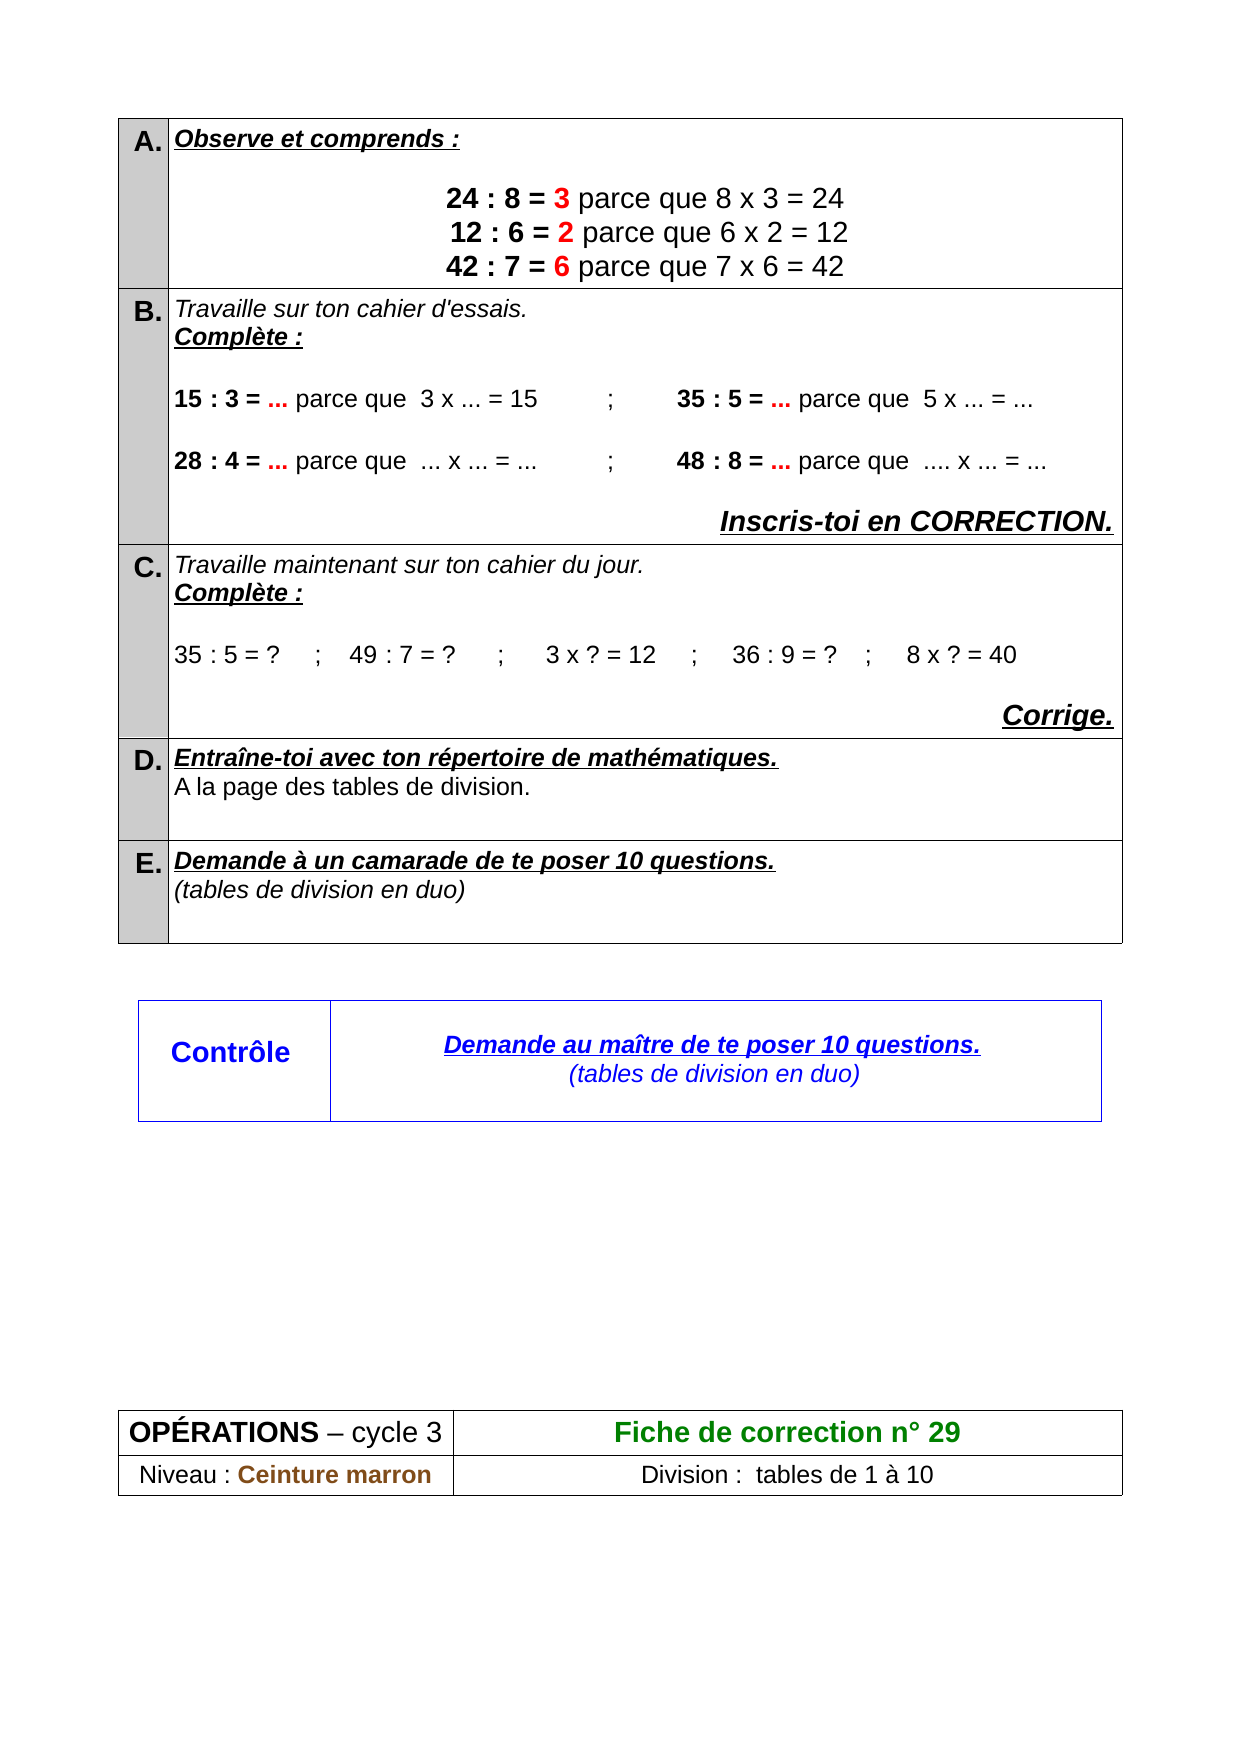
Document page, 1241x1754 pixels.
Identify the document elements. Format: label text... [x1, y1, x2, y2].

table_cell Division : tables de 1 à 10 [454, 1456, 1122, 1495]
table_header opérations – cycle 3 [119, 1411, 453, 1455]
table_cell B. [119, 289, 168, 544]
table_cell Entraîne-toi avec ton répertoire de mathématiques. A la page des tables de division. [169, 739, 1122, 840]
table_cell E. [119, 841, 168, 943]
table_header Observe et comprends : 24 : 8 = 3 parce que 8 x 3 = 24 12 : 6 = 2 parce que 6 x 2 = 12 42 : 7 = 6 parce que 7 x 6 = 42 [169, 119, 1122, 288]
table_cell Demande à un camarade de te poser 10 questions. (tables de division en duo) [169, 841, 1122, 943]
table_cell D. [119, 739, 168, 840]
table_cell Travaille maintenant sur ton cahier du jour. Complète : 35 : 5 = ? ; 49 : 7 = ? ; 3 x ? = 12 ; 36 : 9 = ? ; 8 x ? = 40 Corrige. [169, 545, 1122, 737]
table_header Contrôle [139, 1001, 330, 1121]
table_header A. [119, 119, 168, 288]
table_header Demande au maître de te poser 10 questions. (tables de division en duo) [331, 1001, 1101, 1121]
table_header Fiche de correction n° 29 [454, 1411, 1122, 1455]
table_cell Travaille sur ton cahier d'essais. Complète : 15 : 3 = ... parce que 3 x ... = 15 ; 35 : 5 = ... parce que 5 x ... = ... 28 : 4 = ... parce que ... x ... = ... ; 48 : 8 = ... parce que .... x ... = ... Inscris-toi en CORRECTION. [169, 289, 1122, 544]
table_cell C. [119, 545, 168, 737]
table_cell Niveau : Ceinture marron [119, 1456, 453, 1495]
